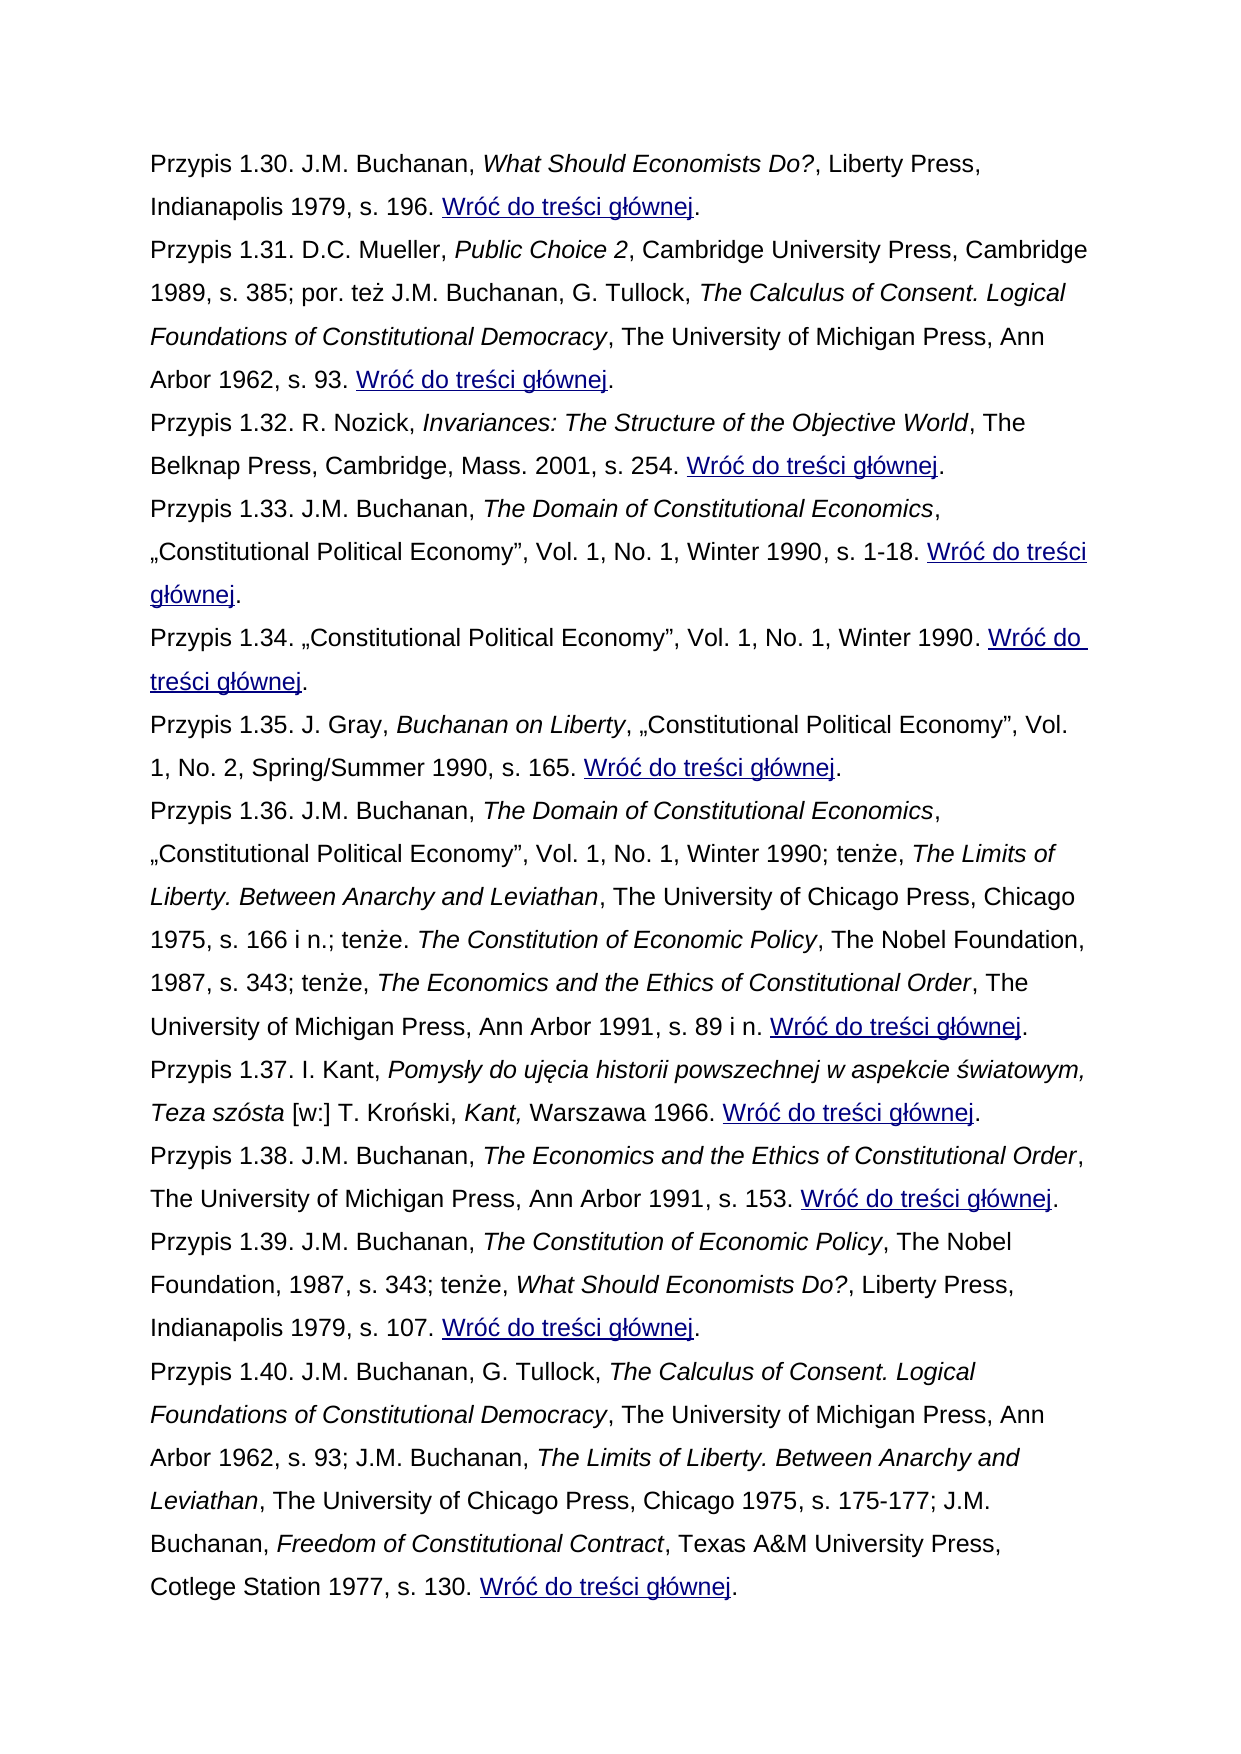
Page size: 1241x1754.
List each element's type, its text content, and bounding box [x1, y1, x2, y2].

text Przypis 1.32. R. Nozick, Invariances: The Structure of the Objective World, The Belknap Press, Cambridge, Mass. 2001, s. 254. Wróć do treści głównej. [150, 408, 1091, 479]
text Przypis 1.36. J.M. Buchanan, The Domain of Constitutional Economics, „Constitutional Political Economy”, Vol. 1, No. 1, Winter 1990; tenże, The Limits of Liberty. Between Anarchy and Leviathan, The University of Chicago Press, Chicago 1975, s. 166 i n.; tenże. The Constitution of Economic Policy, The Nobel Foundation, 1987, s. 343; tenże, The Economics and the Ethics of Constitutional Order, The University of Michigan Press, Ann Arbor 1991, s. 89 i n. Wróć do treści głównej. [150, 796, 1091, 1040]
text Przypis 1.38. J.M. Buchanan, The Economics and the Ethics of Constitutional Order, The University of Michigan Press, Ann Arbor 1991, s. 153. Wróć do treści głównej. [150, 1141, 1091, 1213]
text Przypis 1.39. J.M. Buchanan, The Constitution of Economic Policy, The Nobel Foundation, 1987, s. 343; tenże, What Should Economists Do?, Liberty Press, Indianapolis 1979, s. 107. Wróć do treści głównej. [150, 1227, 1091, 1342]
text Przypis 1.35. J. Gray, Buchanan on Liberty, „Constitutional Political Economy”, Vol. 1, No. 2, Spring/Summer 1990, s. 165. Wróć do treści głównej. [150, 709, 1091, 781]
text Przypis 1.31. D.C. Mueller, Public Choice 2, Cambridge University Press, Cambridge 1989, s. 385; por. też J.M. Buchanan, G. Tullock, The Calculus of Consent. Logical Foundations of Constitutional Democracy, The University of Michigan Press, Ann Arbor 1962, s. 93. Wróć do treści głównej. [150, 235, 1091, 393]
text Przypis 1.30. J.M. Buchanan, What Should Economists Do?, Liberty Press, Indianapolis 1979, s. 196. Wróć do treści głównej. [150, 149, 1091, 221]
text Przypis 1.34. „Constitutional Political Economy”, Vol. 1, No. 1, Winter 1990. Wróć do treści głównej. [150, 623, 1091, 695]
text Przypis 1.33. J.M. Buchanan, The Domain of Constitutional Economics, „Constitutional Political Economy”, Vol. 1, No. 1, Winter 1990, s. 1-18. Wróć do treści głównej. [150, 494, 1091, 609]
text Przypis 1.37. I. Kant, Pomysły do ujęcia historii powszechnej w aspekcie światowym, Teza szósta [w:] T. Kroński, Kant, Warszawa 1966. Wróć do treści głównej. [150, 1054, 1091, 1126]
text Przypis 1.40. J.M. Buchanan, G. Tullock, The Calculus of Consent. Logical Foundations of Constitutional Democracy, The University of Michigan Press, Ann Arbor 1962, s. 93; J.M. Buchanan, The Limits of Liberty. Between Anarchy and Leviathan, The University of Chicago Press, Chicago 1975, s. 175-177; J.M. Buchanan, Freedom of Constitutional Contract, Texas A&M University Press, Cotlege Station 1977, s. 130. Wróć do treści głównej. [150, 1356, 1091, 1601]
